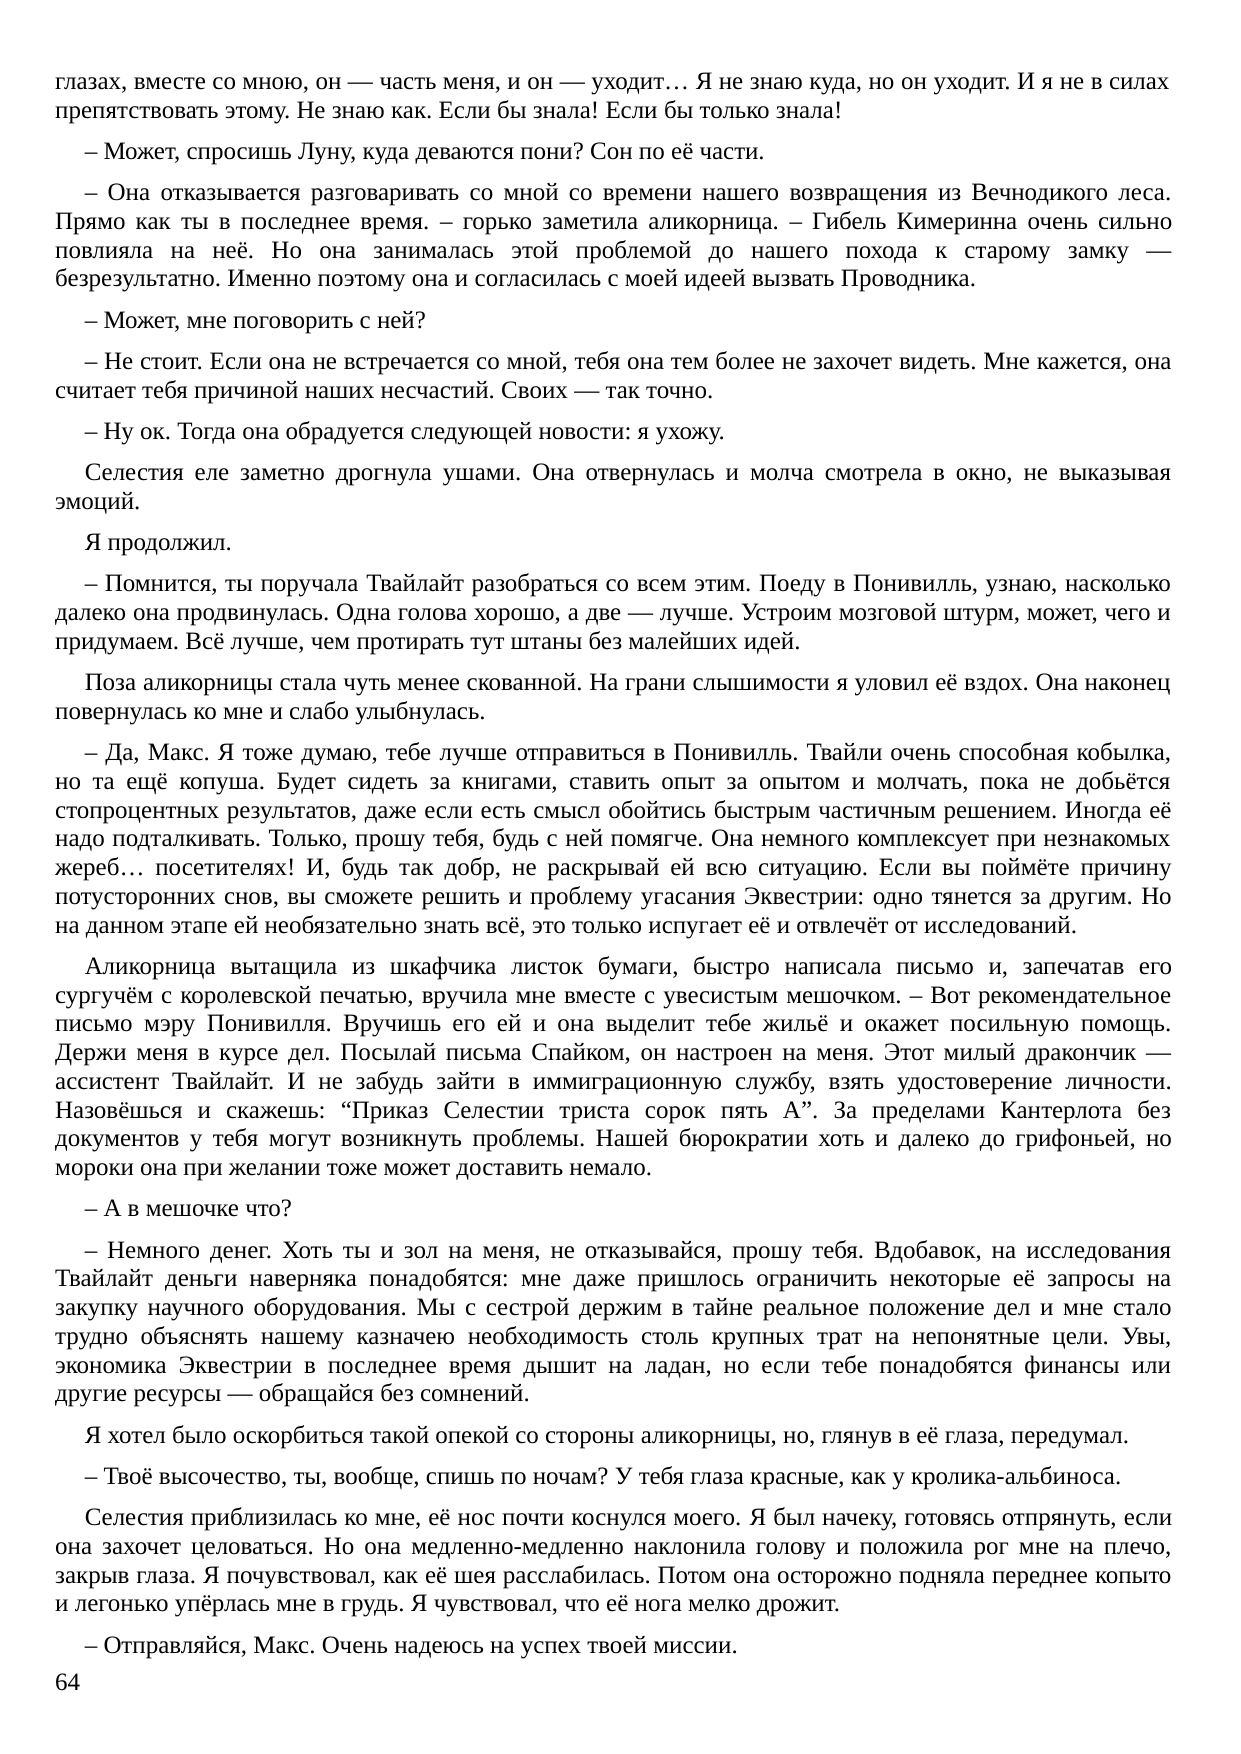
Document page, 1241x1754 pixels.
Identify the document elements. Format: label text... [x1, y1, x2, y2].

text – Может, спросишь Луну, куда деваются пони? Сон по её части. [55, 136, 1173, 165]
text – Немного денег. Хоть ты и зол на меня, не отказывайся, прошу тебя. Вдобавок, на исследования Твайлайт деньги наверняка понадобятся: мне даже пришлось ограничить некоторые её запросы на закупку научного оборудования. Мы с сестрой держим в тайне реальное положение дел и мне стало трудно объяснять нашему казначею необходимость столь крупных трат на непонятные цели. Увы, экономика Эквестрии в последнее время дышит на ладан, но если тебе понадобятся финансы или другие ресурсы — обращайся без сомнений. [55, 1235, 1173, 1407]
text – Ну ок. Тогда она обрадуется следующей новости: я ухожу. [55, 416, 1173, 445]
text – Не стоит. Если она не встречается со мной, тебя она тем более не захочет видеть. Мне кажется, она считает тебя причиной наших несчастий. Своих — так точно. [55, 346, 1173, 403]
text Аликорница вытащила из шкафчика листок бумаги, быстро написала письмо и, запечатав его сургучём с королевской печатью, вручила мне вместе с увесистым мешочком. – Вот рекомендательное письмо мэру Понивилля. Вручишь его ей и она выделит тебе жильё и окажет посильную помощь. Держи меня в курсе дел. Посылай письма Спайком, он настроен на меня. Этот милый дракончик — ассистент Твайлайт. И не забудь зайти в иммиграционную службу, взять удостоверение личности. Назовёшься и скажешь: “Приказ Селестии триста сорок пять А”. За пределами Кантерлота без документов у тебя могут возникнуть проблемы. Нашей бюрократии хоть и далеко до грифоньей, но мороки она при желании тоже может доставить немало. [55, 951, 1173, 1181]
text Я продолжил. [55, 527, 1173, 556]
text Поза аликорницы стала чуть менее скованной. На грани слышимости я уловил её вздох. Она наконец повернулась ко мне и слабо улыбнулась. [55, 667, 1173, 725]
text – Да, Макс. Я тоже думаю, тебе лучше отправиться в Понивилль. Твайли очень способная кобылка, но та ещё копуша. Будет сидеть за книгами, ставить опыт за опытом и молчать, пока не добьётся стопроцентных результатов, даже если есть смысл обойтись быстрым частичным решением. Иногда её надо подталкивать. Только, прошу тебя, будь с ней помягче. Она немного комплексует при незнакомых жереб… посетителях! И, будь так добр, не раскрывай ей всю ситуацию. Если вы поймёте причину потусторонних снов, вы сможете решить и проблему угасания Эквестрии: одно тянется за другим. Но на данном этапе ей необязательно знать всё, это только испугает её и отвлечёт от исследований. [55, 737, 1173, 938]
text Селестия еле заметно дрогнула ушами. Она отвернулась и молча смотрела в окно, не выказывая эмоций. [55, 457, 1173, 515]
text – Отправляйся, Макс. Очень надеюсь на успех твоей миссии. [55, 1630, 1173, 1658]
text Селестия приблизилась ко мне, её нос почти коснулся моего. Я был начеку, готовясь отпрянуть, если она захочет целоваться. Но она медленно-медленно наклонила голову и положила рог мне на плечо, закрыв глаза. Я почувствовал, как её шея расслабилась. Потом она осторожно подняла переднее копыто и легонько упёрлась мне в грудь. Я чувствовал, что её нога мелко дрожит. [55, 1502, 1173, 1617]
text – Твоё высочество, ты, вообще, спишь по ночам? У тебя глаза красные, как у кролика-альбиноса. [55, 1461, 1173, 1490]
text – Помнится, ты поручала Твайлайт разобраться со всем этим. Поеду в Понивилль, узнаю, насколько далеко она продвинулась. Одна голова хорошо, а две — лучше. Устроим мозговой штурм, может, чего и придумаем. Всё лучше, чем протирать тут штаны без малейших идей. [55, 568, 1173, 655]
text – Может, мне поговорить с ней? [55, 305, 1173, 333]
text глазах, вместе со мною, он — часть меня, и он — уходит… Я не знаю куда, но он уходит. И я не в силах препятствовать этому. Не знаю как. Если бы знала! Если бы только знала! [55, 66, 1173, 123]
text Я хотел было оскорбиться такой опекой со стороны аликорницы, но, глянув в её глаза, передумал. [55, 1420, 1173, 1448]
text – Она отказывается разговаривать со мной со времени нашего возвращения из Вечнодикого леса. Прямо как ты в последнее время. – горько заметила аликорница. – Гибель Кимеринна очень сильно повлияла на неё. Но она занималась этой проблемой до нашего похода к старому замку — безрезультатно. Именно поэтому она и согласилась с моей идеей вызвать Проводника. [55, 177, 1173, 292]
text – А в мешочке что? [55, 1193, 1173, 1222]
